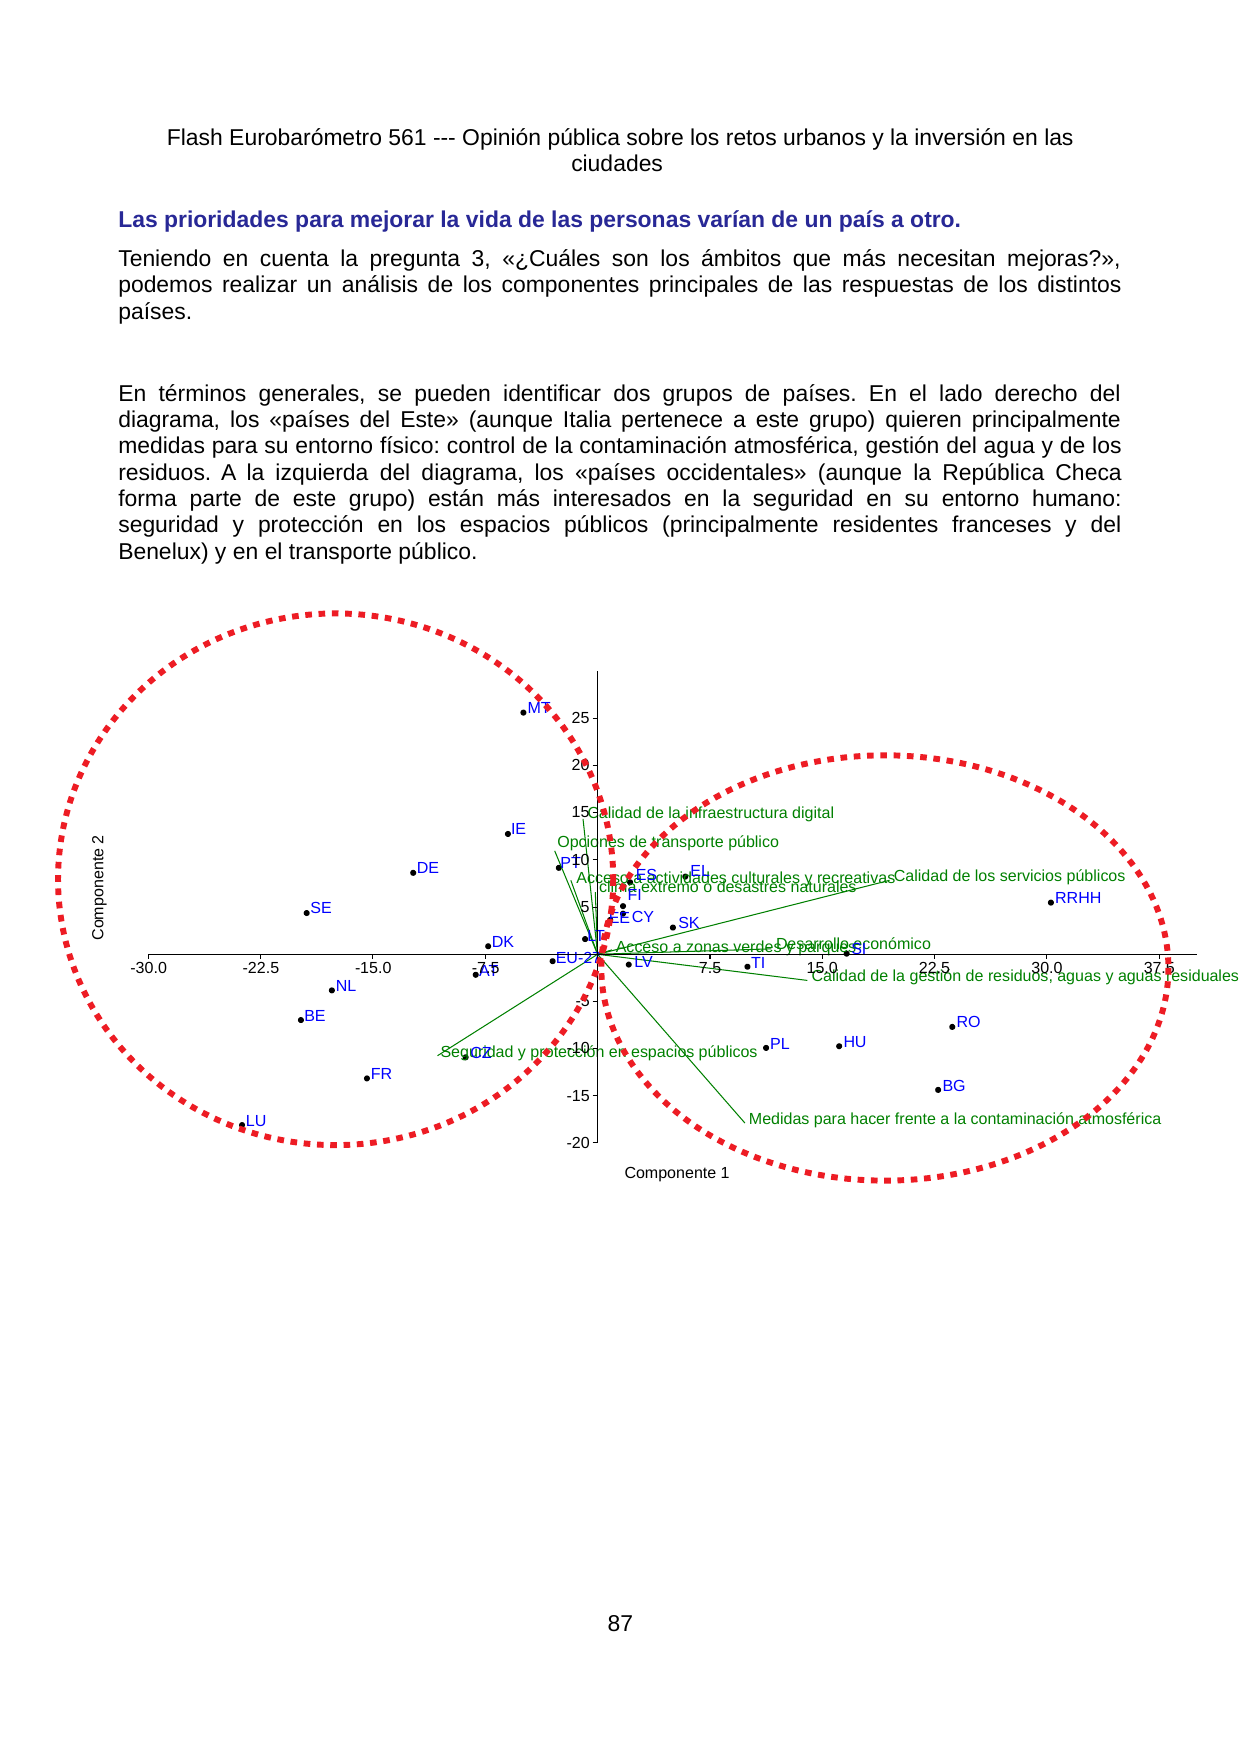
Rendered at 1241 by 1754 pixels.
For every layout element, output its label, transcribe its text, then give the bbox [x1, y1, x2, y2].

text En términos generales, se pueden identificar dos grupos de países. En el lado derecho del diagrama, los «países del Este» (aunque Italia pertenece a este grupo) quieren principalmente medidas para su entorno físico: control de la contaminación atmosférica, gestión del agua y de los residuos. A la izquierda del diagrama, los «países occidentales» (aunque la República Checa forma parte de este grupo) están más interesados en la seguridad en su entorno humano: seguridad y protección en los espacios públicos (principalmente residentes franceses y del Benelux) y en el transporte público. [118, 380, 1122, 564]
subtitle Las prioridades para mejorar la vida de las personas varían de un país a otro. [118, 206, 1122, 233]
text Teniendo en cuenta la pregunta 3, «¿Cuáles son los ámbitos que más necesitan mejoras?», podemos realizar un análisis de los componentes principales de las respuestas de los distintos países. [118, 245, 1122, 324]
